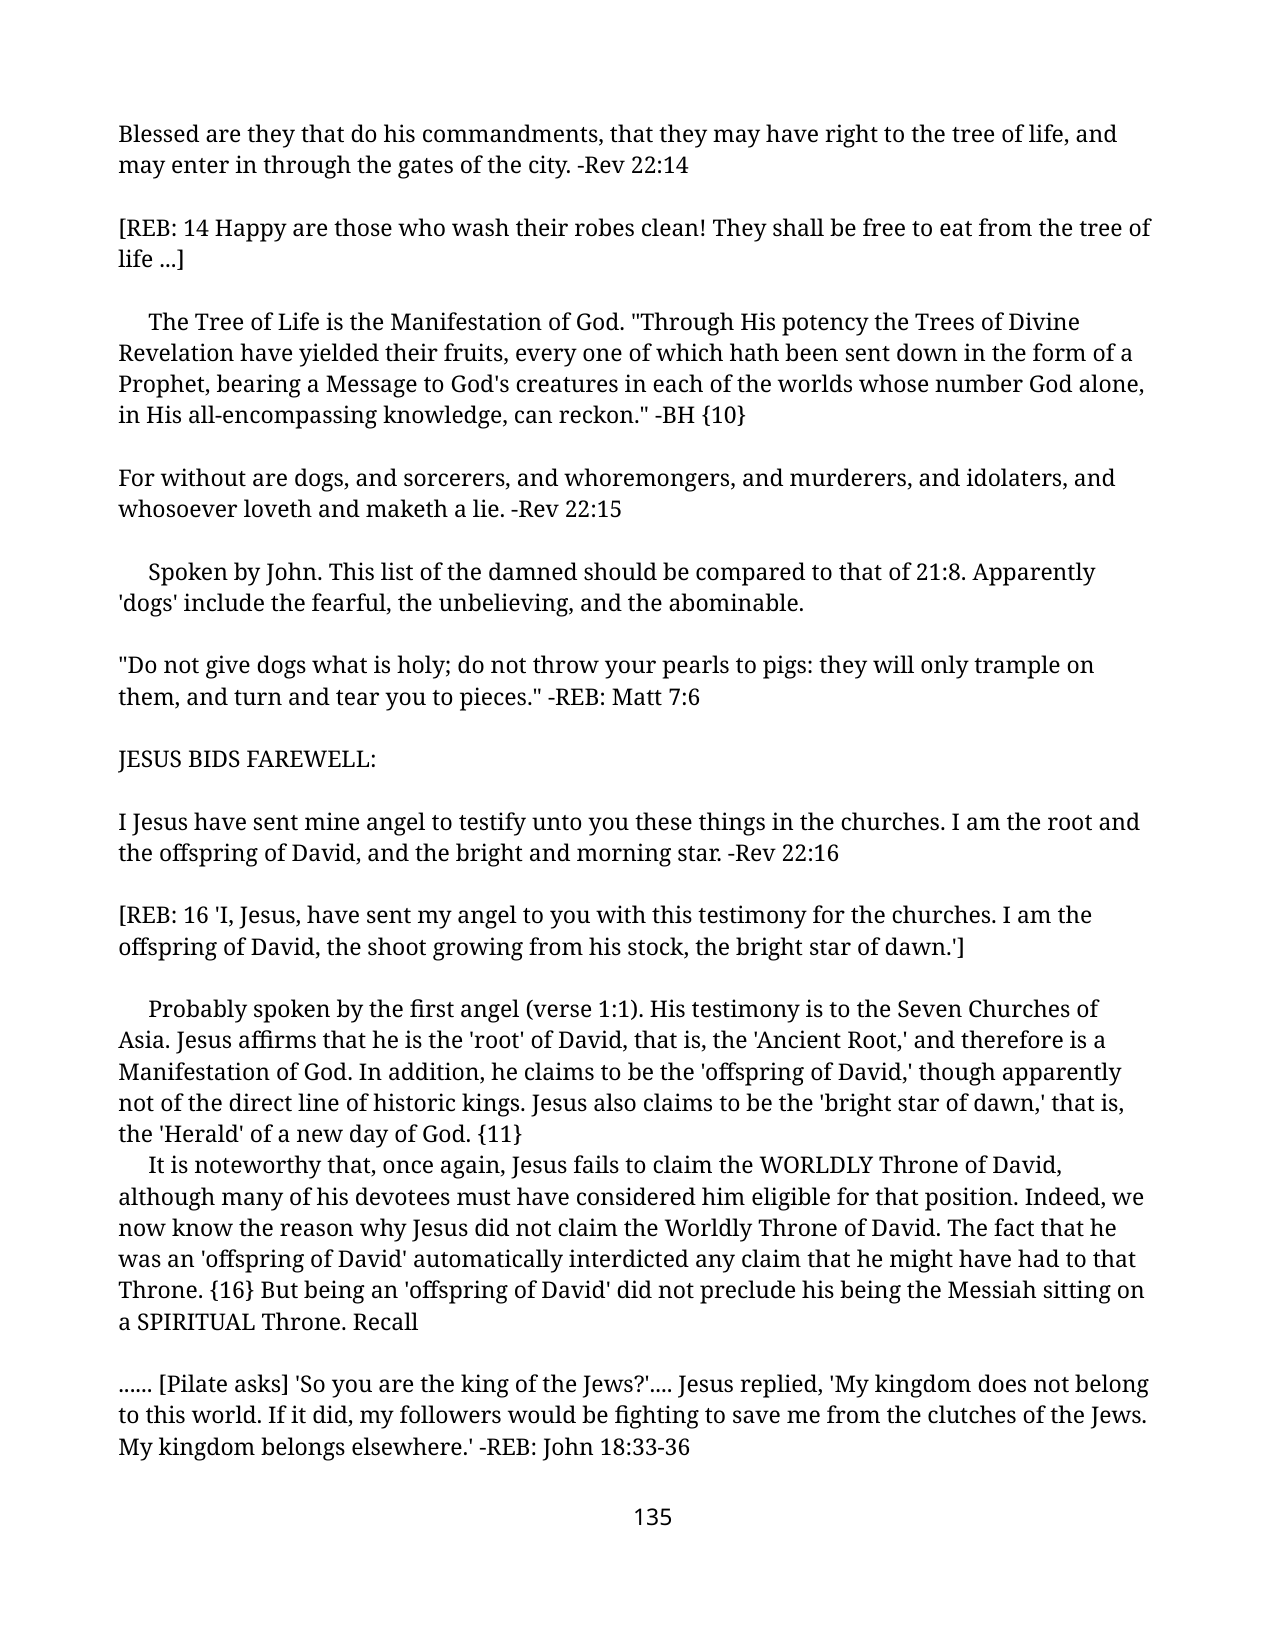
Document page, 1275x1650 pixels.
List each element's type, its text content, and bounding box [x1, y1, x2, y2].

text [REB: 16 'I, Jesus, have sent my angel to you with this testimony for the churches. I am the offspring of David, the shoot growing from his stock, the bright star of dawn.'] [118, 899, 1157, 962]
text For without are dogs, and sorcerers, and whoremongers, and murderers, and idolaters, and whosoever loveth and maketh a lie. -Rev 22:15 [118, 462, 1157, 524]
text "Do not give dogs what is holy; do not throw your pearls to pigs: they will only trample on them, and turn and tear you to pieces." -REB: Matt 7:6 [118, 649, 1157, 712]
text Spoken by John. This list of the damned should be compared to that of 21:8. Apparently 'dogs' include the fearful, the unbelieving, and the abominable. [118, 556, 1157, 618]
text Probably spoken by the first angel (verse 1:1). His testimony is to the Seven Churches of Asia. Jesus affirms that he is the 'root' of David, that is, the 'Ancient Root,' and therefore is a Manifestation of God. In addition, he claims to be the 'offspring of David,' though apparently not of the direct line of historic kings. Jesus also claims to be the 'bright star of dawn,' that is, the 'Herald' of a new day of God. {11} [118, 993, 1157, 1149]
text JESUS BIDS FAREWELL: [118, 743, 1157, 774]
text I Jesus have sent mine angel to testify unto you these things in the churches. I am the root and the offspring of David, and the bright and morning star. -Rev 22:16 [118, 806, 1157, 868]
text It is noteworthy that, once again, Jesus fails to claim the WORLDLY Throne of David, although many of his devotees must have considered him eligible for that position. Indeed, we now know the reason why Jesus did not claim the Worldly Throne of David. The fact that he was an 'offspring of David' automatically interdicted any claim that he might have had to that Throne. {16} But being an 'offspring of David' did not preclude his being the Messiah sitting on a SPIRITUAL Throne. Recall [118, 1149, 1157, 1337]
text ...... [Pilate asks] 'So you are the king of the Jews?'.... Jesus replied, 'My kingdom does not belong to this world. If it did, my followers would be fighting to save me from the clutches of the Jews. My kingdom belongs elsewhere.' -REB: John 18:33-36 [118, 1368, 1157, 1462]
text Blessed are they that do his commandments, that they may have right to the tree of life, and may enter in through the gates of the city. -Rev 22:14 [118, 118, 1157, 181]
text [REB: 14 Happy are those who wash their robes clean! They shall be free to eat from the tree of life ...] [118, 212, 1157, 274]
text The Tree of Life is the Manifestation of God. "Through His potency the Trees of Divine Revelation have yielded their fruits, every one of which hath been sent down in the form of a Prophet, bearing a Message to God's creatures in each of the worlds whose number God alone, in His all-encompassing knowledge, can reckon." -BH {10} [118, 306, 1157, 431]
